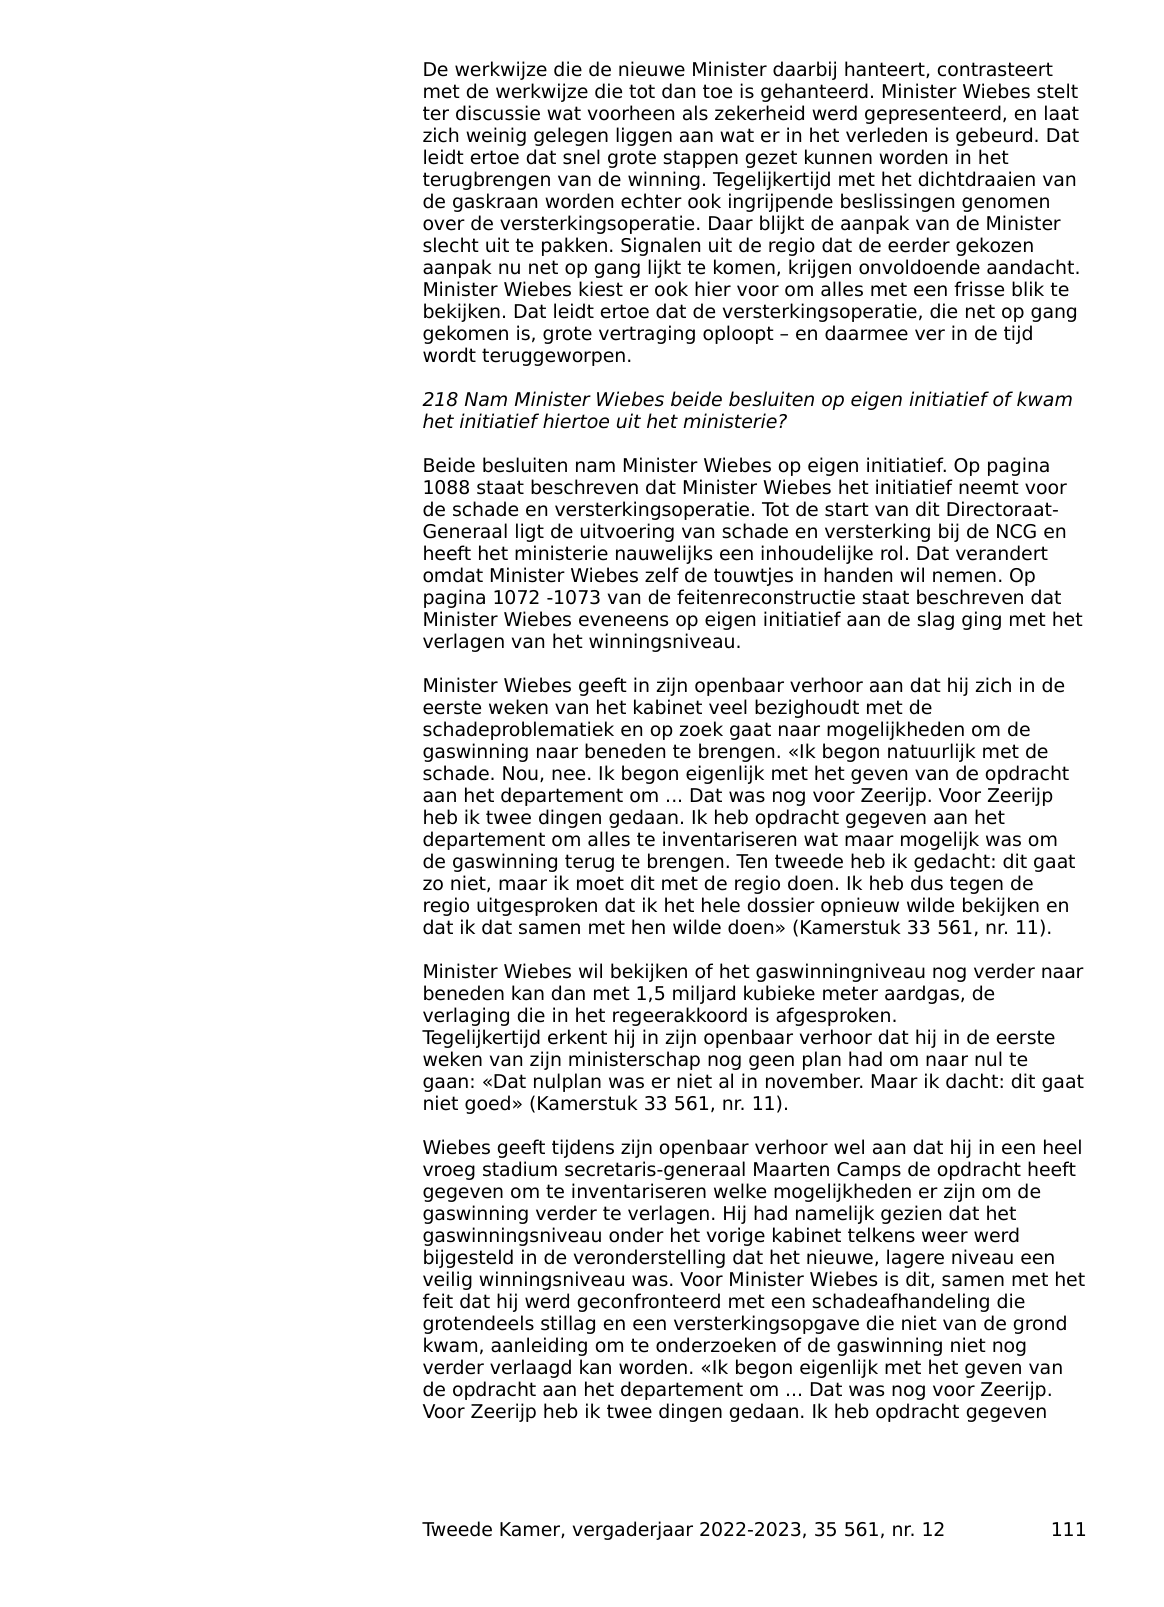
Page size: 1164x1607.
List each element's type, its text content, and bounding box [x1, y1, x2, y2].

text Minister Wiebes geeft in zijn openbaar verhoor aan dat hij zich in de eerste weken van het kabinet veel bezighoudt met de schadeproblematiek en op zoek gaat naar mogelijkheden om de gaswinning naar beneden te brengen. «Ik begon natuurlijk met de schade. Nou, nee. Ik begon eigenlijk met het geven van de opdracht aan het departement om ... Dat was nog voor Zeerijp. Voor Zeerijp heb ik twee dingen gedaan. Ik heb opdracht gegeven aan het departement om alles te inventariseren wat maar mogelijk was om de gaswinning terug te brengen. Ten tweede heb ik gedacht: dit gaat zo niet, maar ik moet dit met de regio doen. Ik heb dus tegen de regio uitgesproken dat ik het hele dossier opnieuw wilde bekijken en dat ik dat samen met hen wilde doen» (Kamerstuk 33 561, nr. 11). [422, 675, 1087, 939]
text Beide besluiten nam Minister Wiebes op eigen initiatief. Op pagina 1088 staat beschreven dat Minister Wiebes het initiatief neemt voor de schade en versterkingsoperatie. Tot de start van dit Directoraat-Generaal ligt de uitvoering van schade en versterking bij de NCG en heeft het ministerie nauwelijks een inhoudelijke rol. Dat verandert omdat Minister Wiebes zelf de touwtjes in handen wil nemen. Op pagina 1072 -1073 van de feitenreconstructie staat beschreven dat Minister Wiebes eveneens op eigen initiatief aan de slag ging met het verlagen van het winningsniveau. [422, 455, 1087, 653]
text Wiebes geeft tijdens zijn openbaar verhoor wel aan dat hij in een heel vroeg stadium secretaris-generaal Maarten Camps de opdracht heeft gegeven om te inventariseren welke mogelijkheden er zijn om de gaswinning verder te verlagen. Hij had namelijk gezien dat het gaswinningsniveau onder het vorige kabinet telkens weer werd bijgesteld in de veronderstelling dat het nieuwe, lagere niveau een veilig winningsniveau was. Voor Minister Wiebes is dit, samen met het feit dat hij werd geconfronteerd met een schadeafhandeling die grotendeels stillag en een versterkingsopgave die niet van de grond kwam, aanleiding om te onderzoeken of de gaswinning niet nog verder verlaagd kan worden. «Ik begon eigenlijk met het geven van de opdracht aan het departement om ... Dat was nog voor Zeerijp. Voor Zeerijp heb ik twee dingen gedaan. Ik heb opdracht gegeven [422, 1137, 1087, 1423]
text Minister Wiebes wil bekijken of het gaswinningniveau nog verder naar beneden kan dan met 1,5 miljard kubieke meter aardgas, de verlaging die in het regeerakkoord is afgesproken. [422, 961, 1087, 1027]
text Tegelijkertijd erkent hij in zijn openbaar verhoor dat hij in de eerste weken van zijn ministerschap nog geen plan had om naar nul te gaan: «Dat nulplan was er niet al in november. Maar ik dacht: dit gaat niet goed» (Kamerstuk 33 561, nr. 11). [422, 1027, 1087, 1115]
text De werkwijze die de nieuwe Minister daarbij hanteert, contrasteert met de werkwijze die tot dan toe is gehanteerd. Minister Wiebes stelt ter discussie wat voorheen als zekerheid werd gepresenteerd, en laat zich weinig gelegen liggen aan wat er in het verleden is gebeurd. Dat leidt ertoe dat snel grote stappen gezet kunnen worden in het terugbrengen van de winning. Tegelijkertijd met het dichtdraaien van de gaskraan worden echter ook ingrijpende beslissingen genomen over de versterkingsoperatie. Daar blijkt de aanpak van de Minister slecht uit te pakken. Signalen uit de regio dat de eerder gekozen aanpak nu net op gang lijkt te komen, krijgen onvoldoende aandacht. Minister Wiebes kiest er ook hier voor om alles met een frisse blik te bekijken. Dat leidt ertoe dat de versterkingsoperatie, die net op gang gekomen is, grote vertraging oploopt – en daarmee ver in de tijd wordt teruggeworpen. [422, 59, 1087, 367]
subtitle 218 Nam Minister Wiebes beide besluiten op eigen initiatief of kwam het initiatief hiertoe uit het ministerie? [422, 389, 1087, 433]
